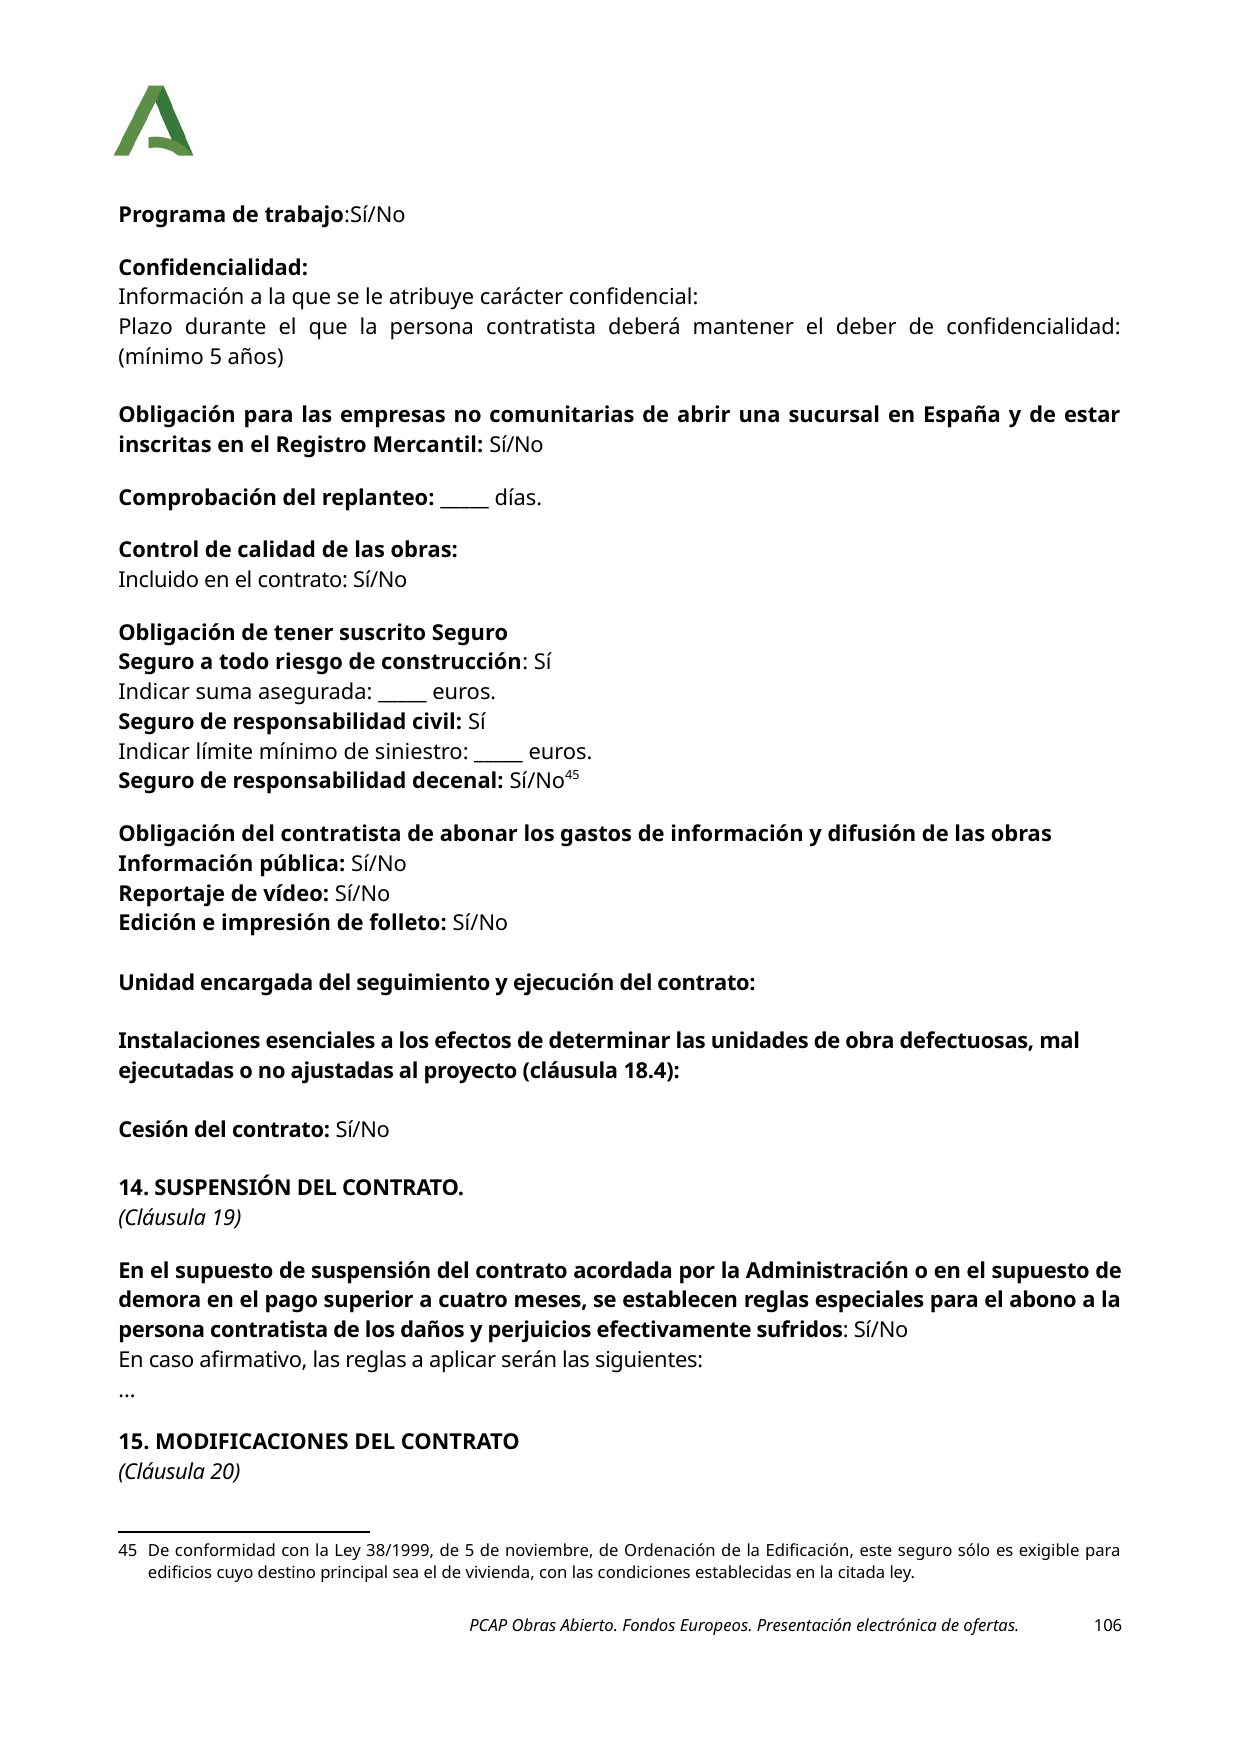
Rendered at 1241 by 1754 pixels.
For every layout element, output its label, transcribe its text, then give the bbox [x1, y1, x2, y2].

text Seguro a todo riesgo de construcción: Sí [118, 646, 1122, 676]
text De conformidad con la Ley 38/1999, de 5 de noviembre, de Ordenación de la Edificación, este seguro sólo es exigible para edificios cuyo destino principal sea el de vivienda, con las condiciones establecidas en la citada ley. [118, 1538, 1122, 1584]
text Obligación de tener suscrito Seguro [118, 617, 1122, 646]
text Confidencialidad: [118, 252, 1122, 281]
text Obligación del contratista de abonar los gastos de información y difusión de las obras [118, 818, 1122, 848]
text (Cláusula 19) [118, 1202, 1122, 1232]
text … [118, 1374, 1122, 1404]
text Unidad encargada del seguimiento y ejecución del contrato: [118, 967, 1122, 997]
text Plazo durante el que la persona contratista deberá mantener el deber de confidencialidad: (mínimo 5 años) [118, 311, 1122, 371]
text Incluido en el contrato: Sí/No [118, 564, 1122, 594]
text Información pública: Sí/No [118, 848, 1122, 878]
text Comprobación del replanteo: _____ días. [118, 482, 1122, 512]
text Control de calidad de las obras: [118, 534, 1122, 564]
text Indicar límite mínimo de siniestro: _____ euros. [118, 736, 1122, 766]
text Obligación para las empresas no comunitarias de abrir una sucursal en España y de estar inscritas en el Registro Mercantil: Sí/No [118, 399, 1122, 459]
text (Cláusula 20) [118, 1456, 1122, 1486]
picture [109, 81, 198, 160]
text Indicar suma asegurada: _____ euros. [118, 676, 1122, 706]
text Reportaje de vídeo: Sí/No [118, 878, 1122, 907]
text 14. SUSPENSIÓN DEL CONTRATO. [118, 1172, 1122, 1202]
text Seguro de responsabilidad civil: Sí [118, 706, 1122, 736]
text En caso afirmativo, las reglas a aplicar serán las siguientes: [118, 1344, 1122, 1374]
text En el supuesto de suspensión del contrato acordada por la Administración o en el supuesto de demora en el pago superior a cuatro meses, se establecen reglas especiales para el abono a la persona contratista de los daños y perjuicios efectivamente sufridos: Sí/No [118, 1255, 1122, 1344]
text Información a la que se le atribuye carácter confidencial: [118, 281, 1122, 311]
text Edición e impresión de folleto: Sí/No [118, 907, 1122, 937]
text Programa de trabajo:Sí/No [118, 199, 1122, 229]
text Instalaciones esenciales a los efectos de determinar las unidades de obra defectuosas, mal ejecutadas o no ajustadas al proyecto (cláusula 18.4): [118, 1026, 1122, 1085]
text Cesión del contrato: Sí/No [118, 1114, 1122, 1144]
text 15. MODIFICACIONES DEL CONTRATO [118, 1426, 1122, 1456]
text Seguro de responsabilidad decenal: Sí/No [118, 766, 1122, 795]
